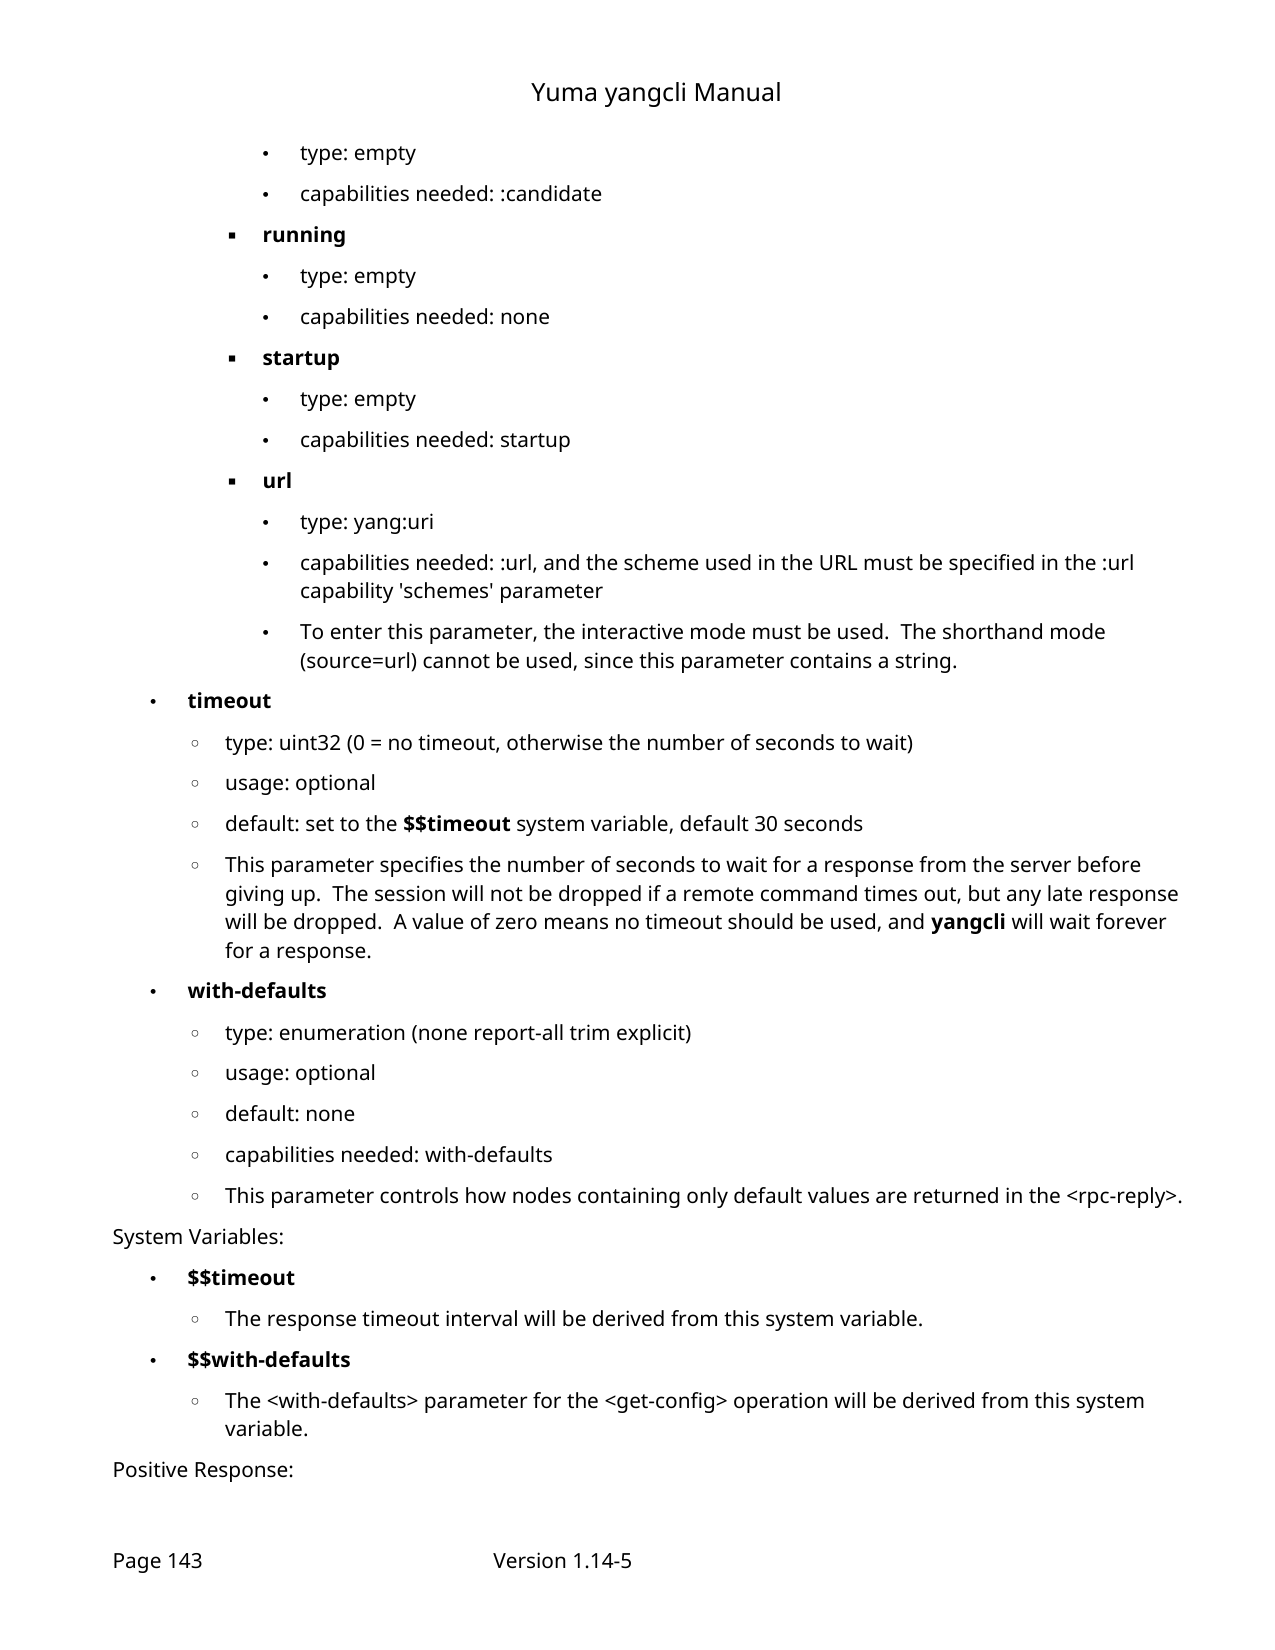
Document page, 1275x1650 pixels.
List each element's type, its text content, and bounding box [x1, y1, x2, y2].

list capabilities needed: :url, and the scheme used in the URL must be specified in the :url capability 'schemes' parameter [262, 548, 1200, 605]
list The response timeout interval will be derived from this system variable. [187, 1304, 1200, 1333]
list capabilities needed: with-defaults [187, 1140, 1200, 1169]
list This parameter specifies the number of seconds to wait for a response from the server before giving up. The session will not be dropped if a remote command times out, but any late response will be dropped. A value of zero means no timeout should be used, and yangcli will wait forever for a response. [187, 850, 1200, 964]
list type: empty [262, 261, 1200, 290]
list timeout [150, 687, 1200, 715]
list type: uint32 (0 = no timeout, otherwise the number of seconds to wait) [187, 728, 1200, 756]
list usage: optional [187, 1058, 1200, 1087]
list default: none [187, 1099, 1200, 1128]
list url [225, 466, 1200, 494]
list type: empty [262, 138, 1200, 167]
text System Variables: [112, 1222, 1200, 1251]
list type: enumeration (none report-all trim explicit) [187, 1018, 1200, 1046]
list $$with-defaults [150, 1345, 1200, 1373]
list type: yang:uri [262, 507, 1200, 535]
list $$timeout [150, 1263, 1200, 1292]
list default: set to the $$timeout system variable, default 30 seconds [187, 809, 1200, 838]
list This parameter controls how nodes containing only default values are returned in the <rpc-reply>. [187, 1181, 1200, 1210]
list capabilities needed: :candidate [262, 179, 1200, 208]
list To enter this parameter, the interactive mode must be used. The shorthand mode (source=url) cannot be used, since this parameter contains a string. [262, 617, 1200, 674]
text Positive Response: [112, 1455, 1200, 1484]
list running [225, 220, 1200, 249]
list The <with-defaults> parameter for the <get-config> operation will be derived from this system variable. [187, 1386, 1200, 1443]
list type: empty [262, 384, 1200, 413]
list capabilities needed: none [262, 302, 1200, 331]
list usage: optional [187, 768, 1200, 797]
list capabilities needed: startup [262, 425, 1200, 453]
list with-defaults [150, 977, 1200, 1005]
list startup [225, 343, 1200, 372]
